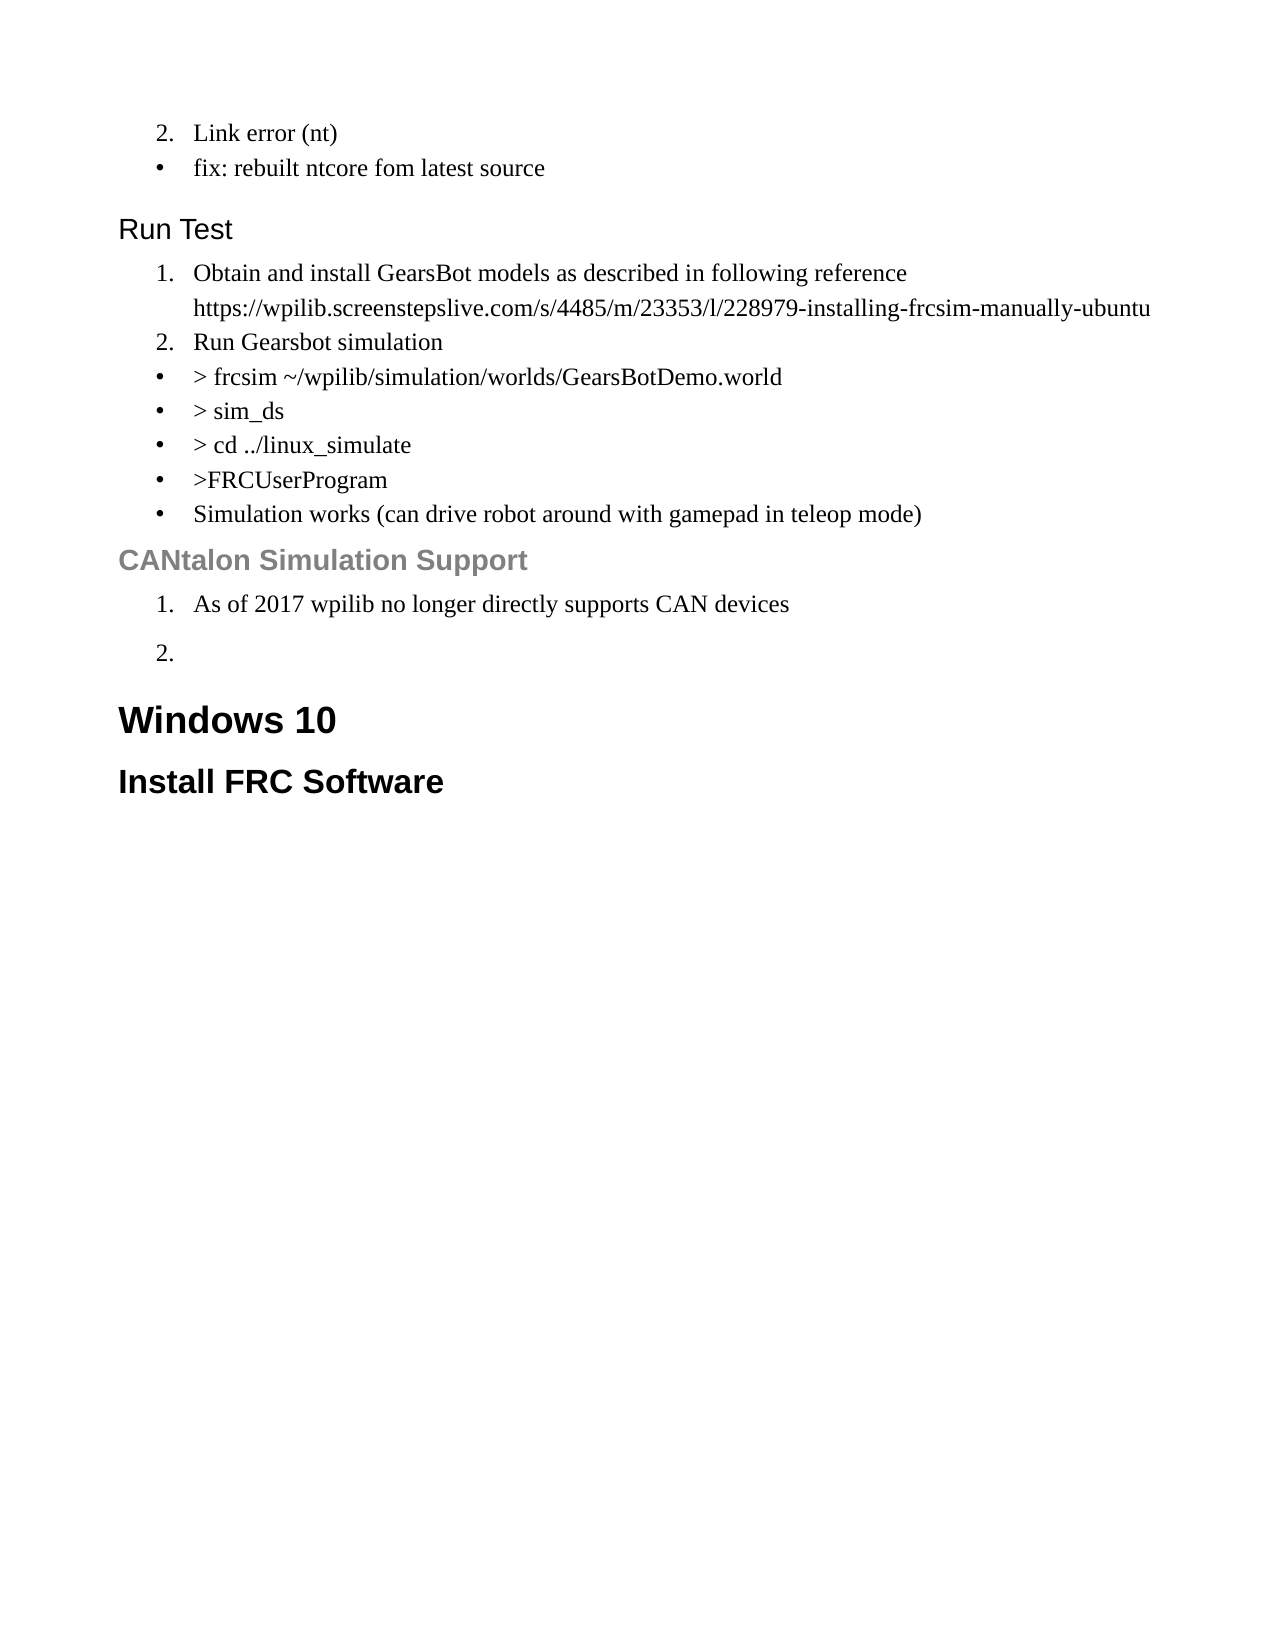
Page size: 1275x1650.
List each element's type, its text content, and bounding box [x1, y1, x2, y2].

list > frcsim ~/wpilib/simulation/worlds/GearsBotDemo.world [156, 362, 1157, 390]
subtitle CANtalon Simulation Support [118, 543, 1157, 576]
subtitle Run Test [118, 212, 1157, 246]
list As of 2017 wpilib no longer directly supports CAN devices [156, 589, 1157, 618]
list Run Gearsbot simulation [156, 327, 1157, 356]
list Link error (nt) [156, 118, 1157, 147]
subtitle Windows 10 [118, 697, 1157, 741]
list > sim_ds [156, 396, 1157, 425]
list Simulation works (can drive robot around with gamepad in teleop mode) [156, 499, 1157, 528]
text https://wpilib.screenstepslive.com/s/4485/m/23353/l/228979-installing-frcsim-manually-ubuntu [118, 293, 1157, 321]
list >FRCUserProgram [156, 465, 1157, 494]
subtitle Install FRC Software [118, 762, 1157, 801]
list Obtain and install GearsBot models as described in following reference [156, 258, 1157, 287]
list > cd ../linux_simulate [156, 431, 1157, 459]
list fix: rebuilt ntcore fom latest source [156, 153, 1157, 181]
